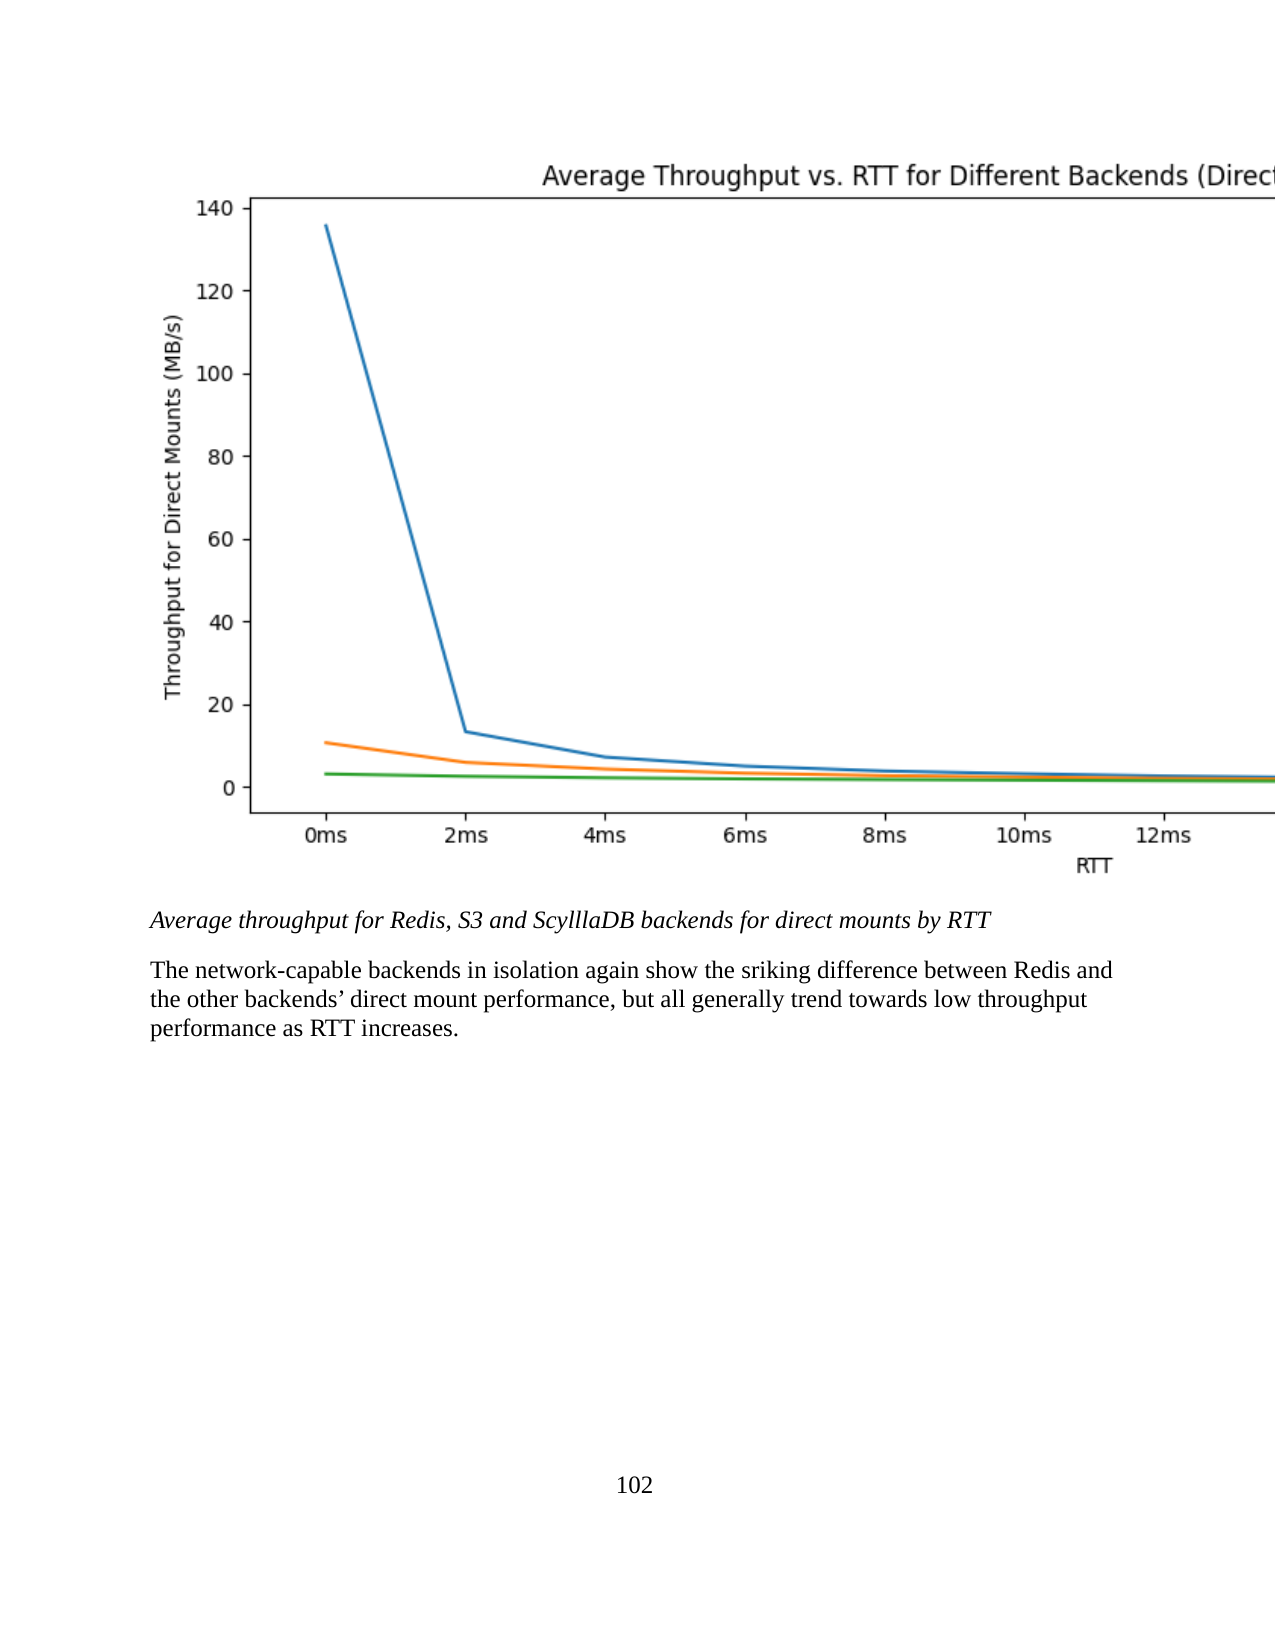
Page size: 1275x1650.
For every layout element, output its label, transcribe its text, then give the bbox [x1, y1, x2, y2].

picture [150, 150, 1275, 893]
text The network-capable backends in isolation again show the sriking difference between Redis and the other backends’ direct mount performance, but all generally trend towards low throughput performance as RTT increases. [150, 955, 1125, 1041]
text Average throughput for Redis, S3 and ScylllaDB backends for direct mounts by RTT [150, 905, 1125, 934]
